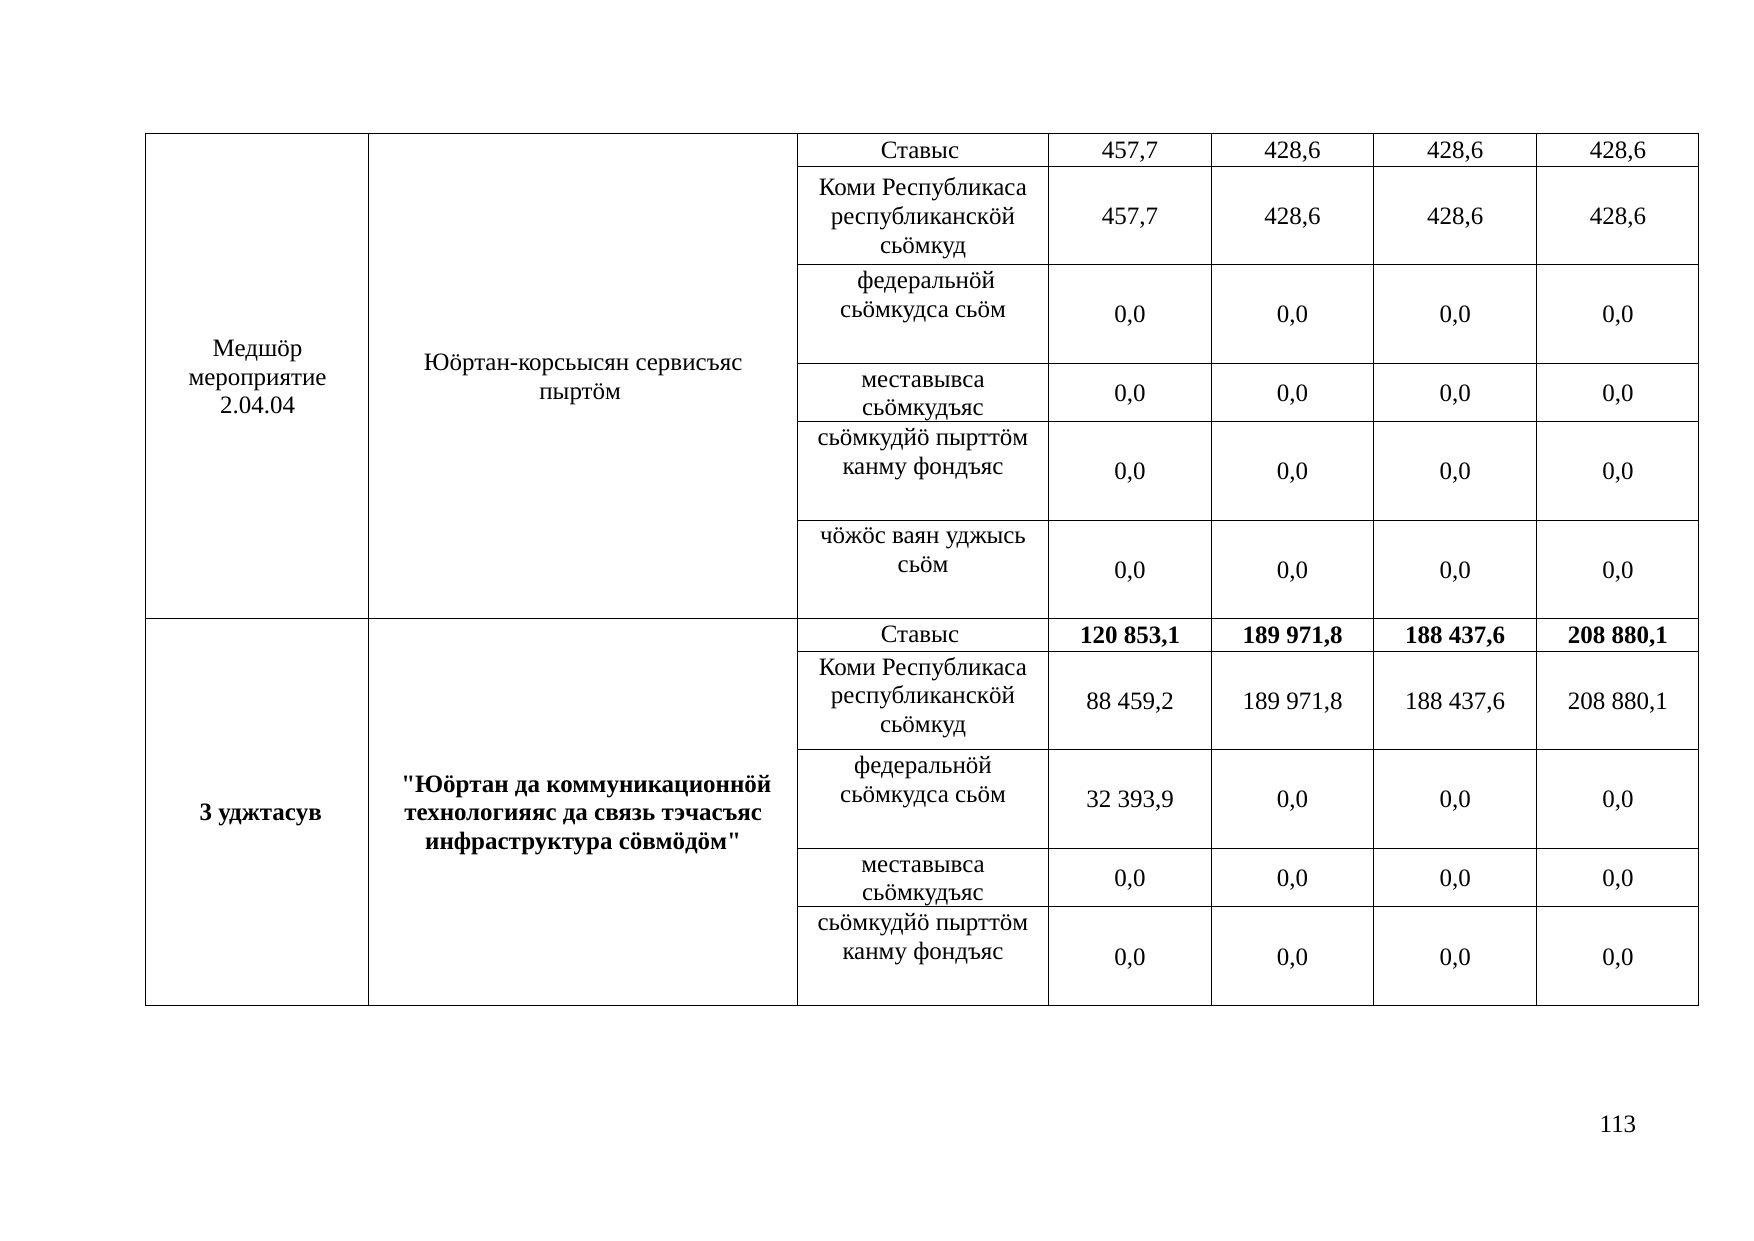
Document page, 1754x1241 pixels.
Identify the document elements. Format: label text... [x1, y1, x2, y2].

table_cell 0,0 [1374, 265, 1536, 363]
table_cell 0,0 [1049, 849, 1211, 906]
table_cell 188 437,6 [1374, 652, 1536, 749]
table_cell 0,0 [1212, 521, 1373, 618]
table_cell 0,0 [1374, 422, 1536, 519]
table_cell 0,0 [1537, 521, 1698, 618]
table_cell федеральнӧй сьӧмкудса сьӧм [798, 750, 1048, 848]
table_cell 428,6 [1537, 134, 1698, 166]
table_cell 428,6 [1212, 167, 1373, 264]
table_cell Юӧртан-корсьысян сервисъяс пыртӧм [369, 134, 797, 618]
table_cell 0,0 [1049, 521, 1211, 618]
table_cell 0,0 [1537, 422, 1698, 519]
table_cell Ставыс [798, 134, 1048, 166]
table_cell 457,7 [1049, 134, 1211, 166]
table_cell 0,0 [1374, 364, 1536, 421]
table_cell 0,0 [1374, 849, 1536, 906]
table_cell Ставыс [798, 619, 1048, 651]
table_cell 0,0 [1212, 364, 1373, 421]
table_cell 428,6 [1537, 167, 1698, 264]
table_cell сьӧмкудйӧ пырттӧм канму фондъяс [798, 907, 1048, 1005]
table_cell 3 уджтасув [146, 619, 368, 1005]
table_cell 0,0 [1212, 849, 1373, 906]
table_cell сьӧмкудйӧ пырттӧм канму фондъяс [798, 422, 1048, 519]
table_cell 428,6 [1374, 167, 1536, 264]
table_cell 0,0 [1374, 907, 1536, 1005]
table_cell "Юӧртан да коммуникационнӧй технологияяс да связь тэчасъяс инфраструктура сӧвмӧдӧм" [369, 619, 797, 1005]
table_cell 189 971,8 [1212, 652, 1373, 749]
table_cell 0,0 [1537, 907, 1698, 1005]
table_cell 0,0 [1212, 265, 1373, 363]
table_cell 189 971,8 [1212, 619, 1373, 651]
table_cell 0,0 [1049, 364, 1211, 421]
table_cell Коми Республикаса республиканскӧй сьӧмкуд [798, 652, 1048, 749]
table_cell меставывса сьӧмкудъяс [798, 364, 1048, 421]
table_cell 0,0 [1537, 265, 1698, 363]
table_cell 208 880,1 [1537, 652, 1698, 749]
table_cell 88 459,2 [1049, 652, 1211, 749]
table_cell 188 437,6 [1374, 619, 1536, 651]
table_cell Коми Республикаса республиканскӧй сьӧмкуд [798, 167, 1048, 264]
table_cell 0,0 [1537, 849, 1698, 906]
table_cell чӧжӧс ваян уджысь сьӧм [798, 521, 1048, 618]
table_cell 0,0 [1049, 422, 1211, 519]
table_cell 0,0 [1212, 907, 1373, 1005]
table_cell 0,0 [1212, 750, 1373, 848]
table_cell 0,0 [1212, 422, 1373, 519]
table_cell 0,0 [1374, 750, 1536, 848]
table_cell 0,0 [1374, 521, 1536, 618]
table_cell 208 880,1 [1537, 619, 1698, 651]
table_cell 428,6 [1212, 134, 1373, 166]
table_cell 120 853,1 [1049, 619, 1211, 651]
table_cell федеральнӧй сьӧмкудса сьӧм [798, 265, 1048, 363]
table_cell 428,6 [1374, 134, 1536, 166]
table_cell меставывса сьӧмкудъяс [798, 849, 1048, 906]
table_cell Медшӧр мероприятие 2.04.04 [146, 134, 368, 618]
table_cell 0,0 [1537, 364, 1698, 421]
table_cell 0,0 [1537, 750, 1698, 848]
table_cell 32 393,9 [1049, 750, 1211, 848]
table_cell 0,0 [1049, 907, 1211, 1005]
table_cell 0,0 [1049, 265, 1211, 363]
table_cell 457,7 [1049, 167, 1211, 264]
